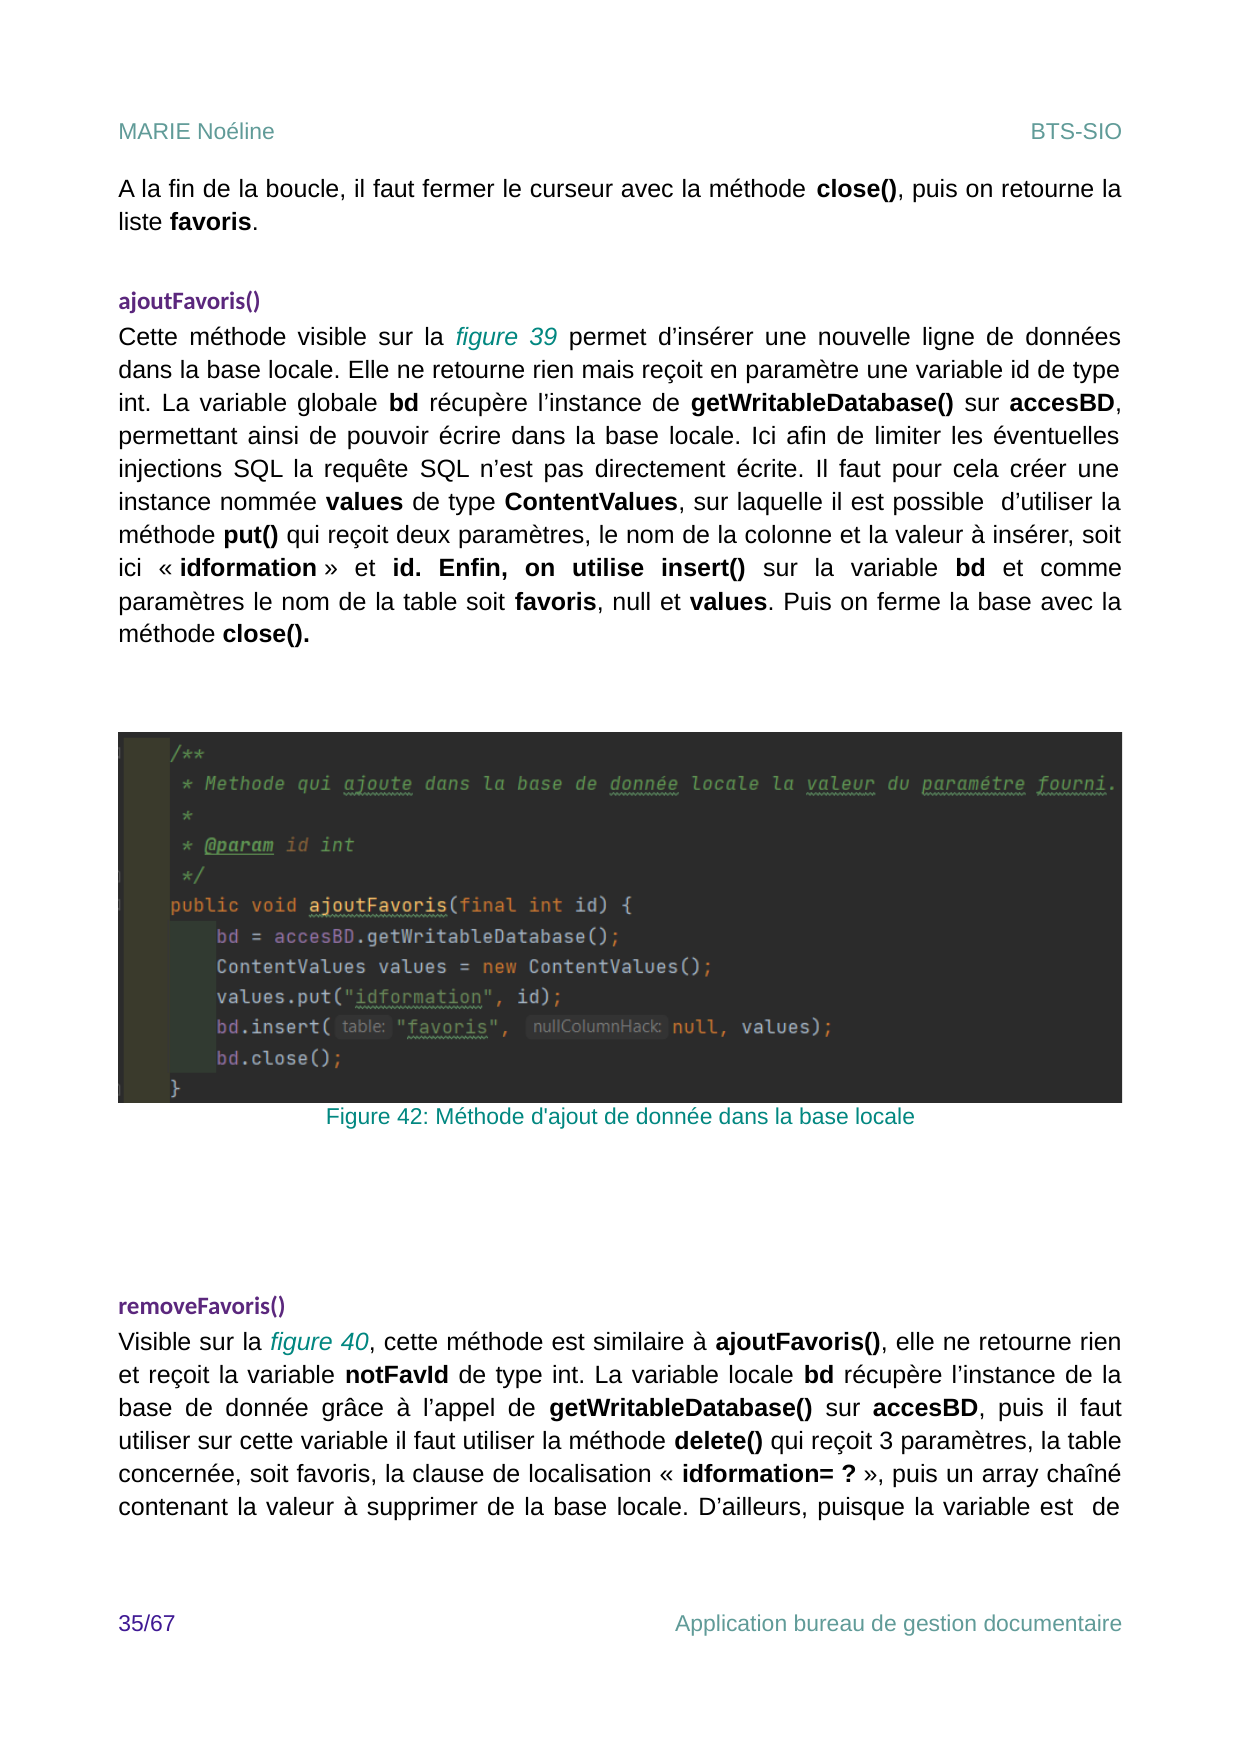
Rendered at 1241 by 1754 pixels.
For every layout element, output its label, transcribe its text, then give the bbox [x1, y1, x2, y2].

text A la fin de la boucle, il faut fermer le curseur avec la méthode close(), puis on retourne la liste favoris. [118, 174, 1122, 236]
subtitle ajoutFavoris() [118, 286, 1122, 316]
text Figure 42: Méthode d'ajout de donnée dans la base locale [118, 1103, 1122, 1129]
text Visible sur la figure 40, cette méthode est similaire à ajoutFavoris(), elle ne retourne rien et reçoit la variable notFavId de type int. La variable locale bd récupère l’instance de la base de donnée grâce à l’appel de getWritableDatabase() sur accesBD, puis il faut utiliser sur cette variable il faut utiliser la méthode delete() qui reçoit 3 paramètres, la table concernée, soit favoris, la clause de localisation « idformation= ? », puis un array chaîné contenant la valeur à supprimer de la base locale. D’ailleurs, puisque la variable est de [118, 1327, 1122, 1521]
subtitle removeFavoris() [118, 1290, 1122, 1321]
text Cette méthode visible sur la figure 39 permet d’insérer une nouvelle ligne de données dans la base locale. Elle ne retourne rien mais reçoit en paramètre une variable id de type int. La variable globale bd récupère l’instance de getWritableDatabase() sur accesBD, permettant ainsi de pouvoir écrire dans la base locale. Ici afin de limiter les éventuelles injections SQL la requête SQL n’est pas directement écrite. Il faut pour cela créer une instance nommée values de type ContentValues, sur laquelle il est possible d’utiliser la méthode put() qui reçoit deux paramètres, le nom de la colonne et la valeur à insérer, soit ici « idformation » et id. Enfin, on utilise insert() sur la variable bd et comme paramètres le nom de la table soit favoris, null et values. Puis on ferme la base avec la méthode close(). [118, 322, 1122, 648]
picture [118, 732, 1123, 1103]
